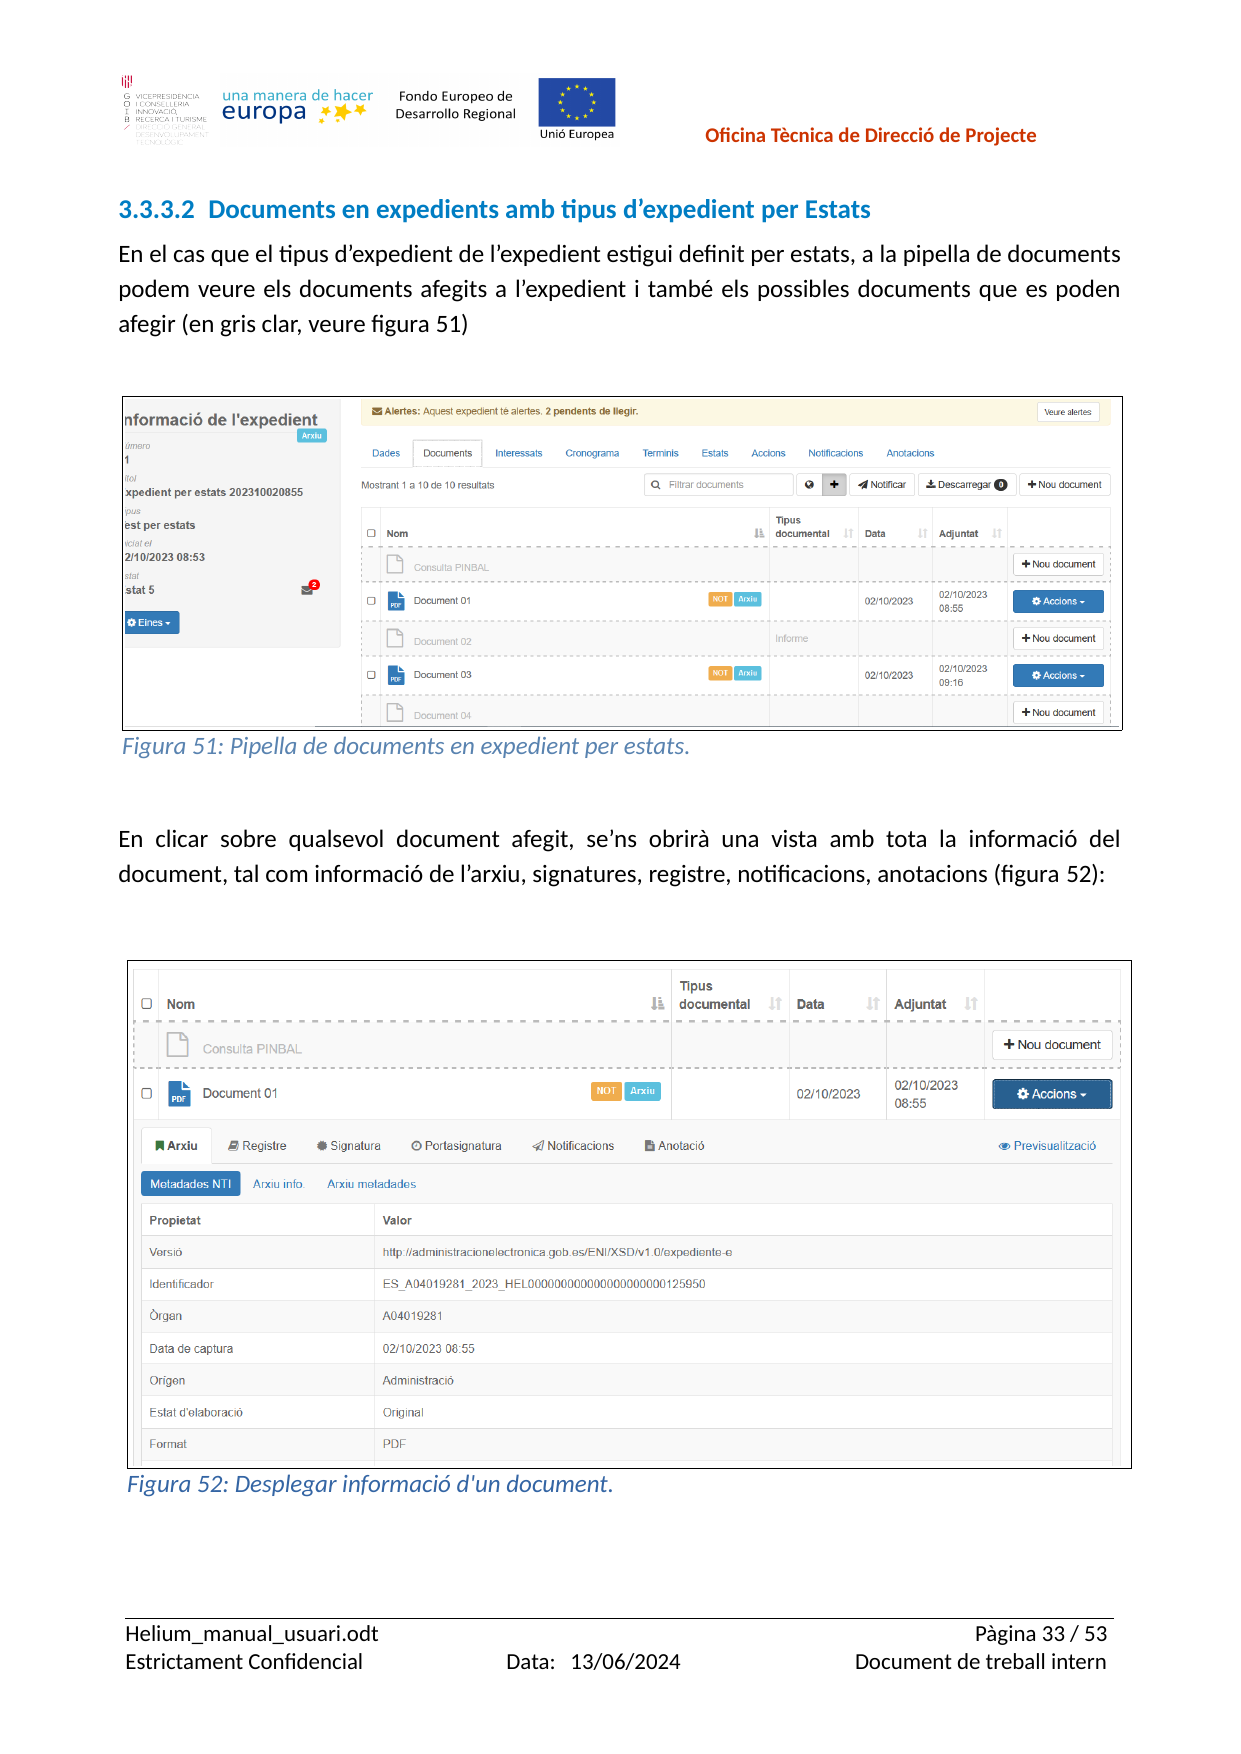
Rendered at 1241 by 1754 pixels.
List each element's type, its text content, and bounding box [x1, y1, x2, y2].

text En clicar sobre qualsevol document afegit, se’ns obrirà una vista amb tota la informació del document, tal com informació de l’arxiu, signatures, registre, notificacions, anotacions (figura 52): [118, 823, 1122, 888]
subtitle Documents en expedients amb tipus d’expedient per Estats [118, 192, 1122, 225]
text Figura 52: Desplegar informació d'un document. [127, 1469, 1131, 1499]
text Figura 51: Pipella de documents en expedient per estats. [122, 731, 1122, 760]
picture [125, 399, 1119, 727]
text [128, 961, 1131, 1468]
text En el cas que el tipus d’expedient de l’expedient estigui definit per estats, a la pipella de documents podem veure els documents afegits a l’expedient i també els possibles documents que es poden afegir (en gris clar, veure figura 51) [118, 238, 1122, 338]
text [123, 397, 1122, 730]
picture [129, 962, 1128, 1466]
picture [118, 73, 213, 147]
picture [219, 73, 621, 147]
